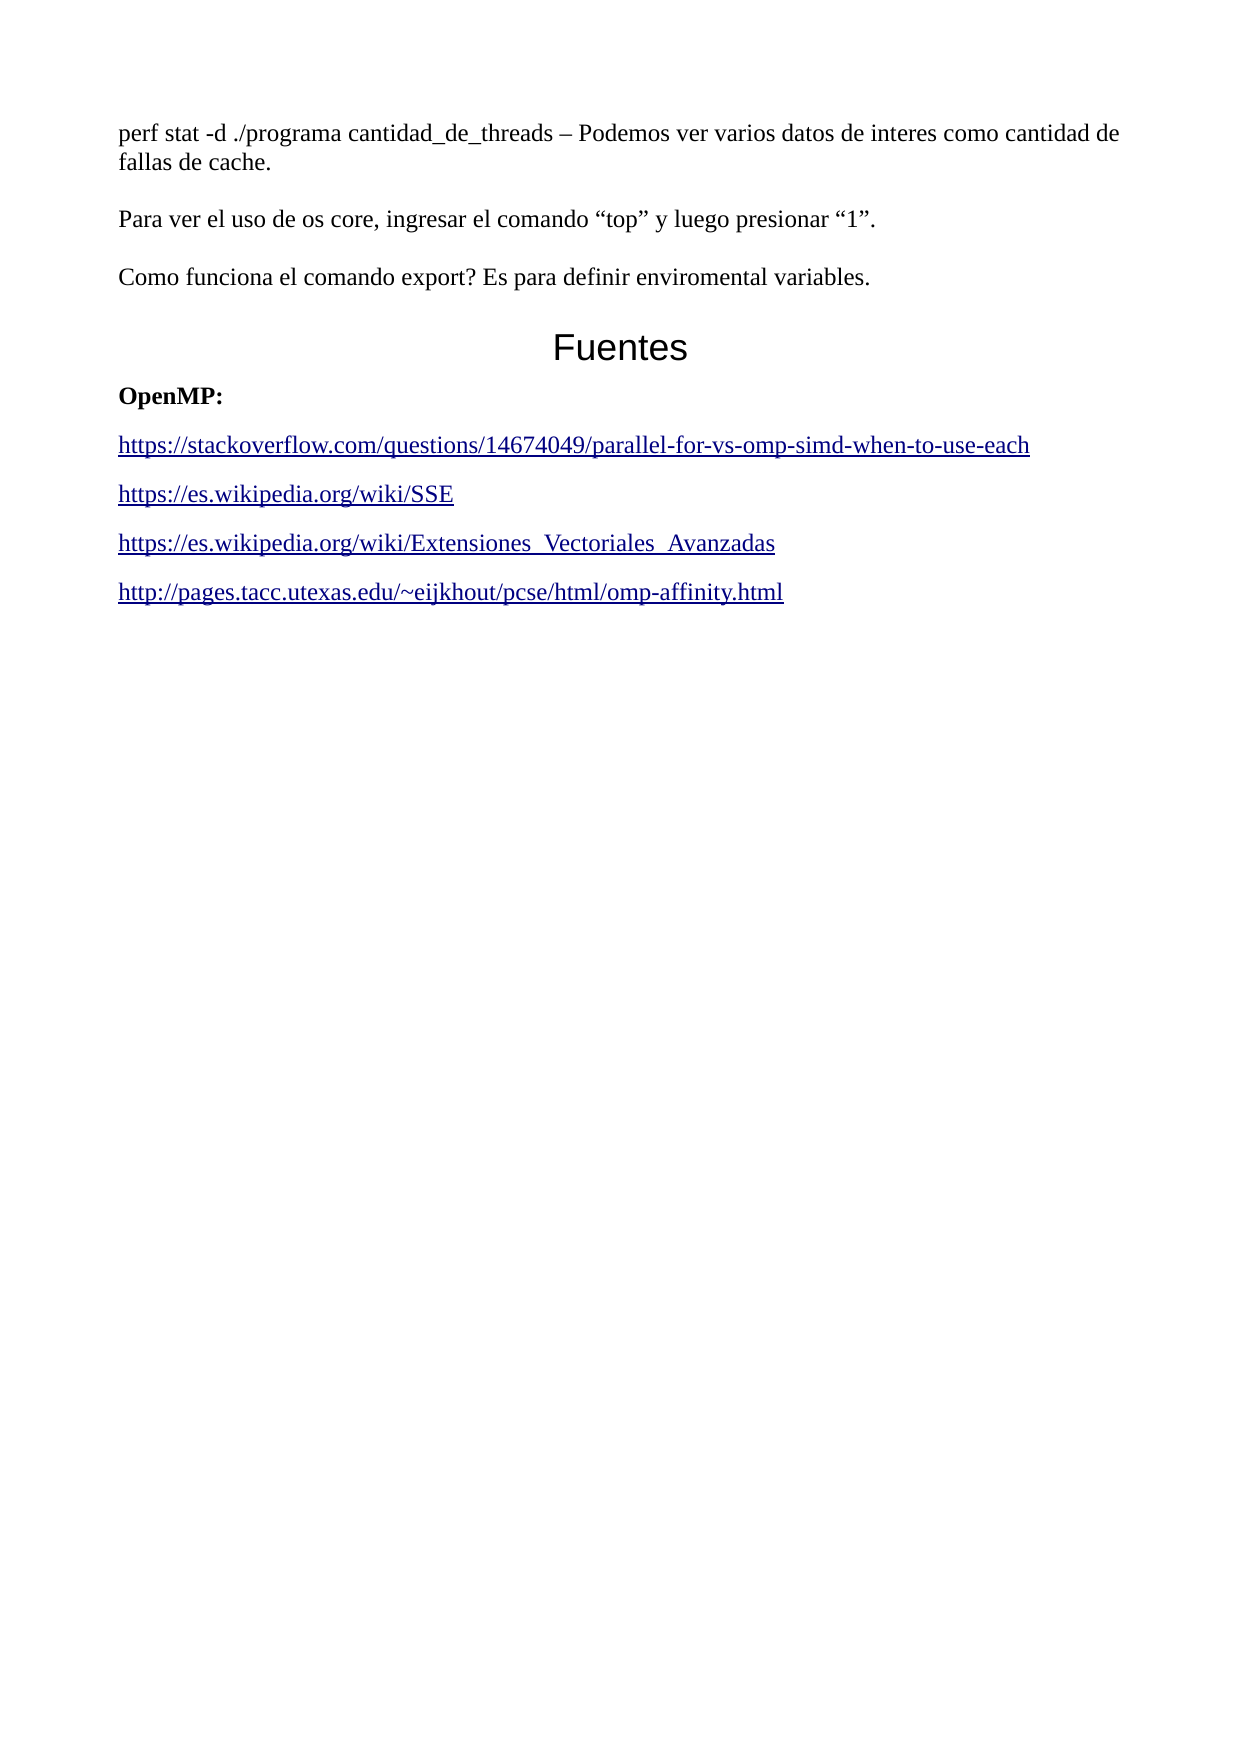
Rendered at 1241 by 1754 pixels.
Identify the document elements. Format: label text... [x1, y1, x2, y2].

text https://es.wikipedia.org/wiki/SSE [118, 479, 1122, 508]
text https://es.wikipedia.org/wiki/Extensiones_Vectoriales_Avanzadas [118, 528, 1122, 557]
text Como funciona el comando export? Es para definir enviromental variables. [118, 262, 1122, 291]
subtitle Fuentes [118, 326, 1122, 369]
text perf stat -d ./programa cantidad_de_threads – Podemos ver varios datos de interes como cantidad de fallas de cache. [118, 118, 1122, 176]
text https://stackoverflow.com/questions/14674049/parallel-for-vs-omp-simd-when-to-use-each [118, 430, 1122, 459]
text http://pages.tacc.utexas.edu/~eijkhout/pcse/html/omp-affinity.html [118, 577, 1122, 606]
text OpenMP: [118, 381, 1122, 410]
text Para ver el uso de os core, ingresar el comando “top” y luego presionar “1”. [118, 204, 1122, 233]
